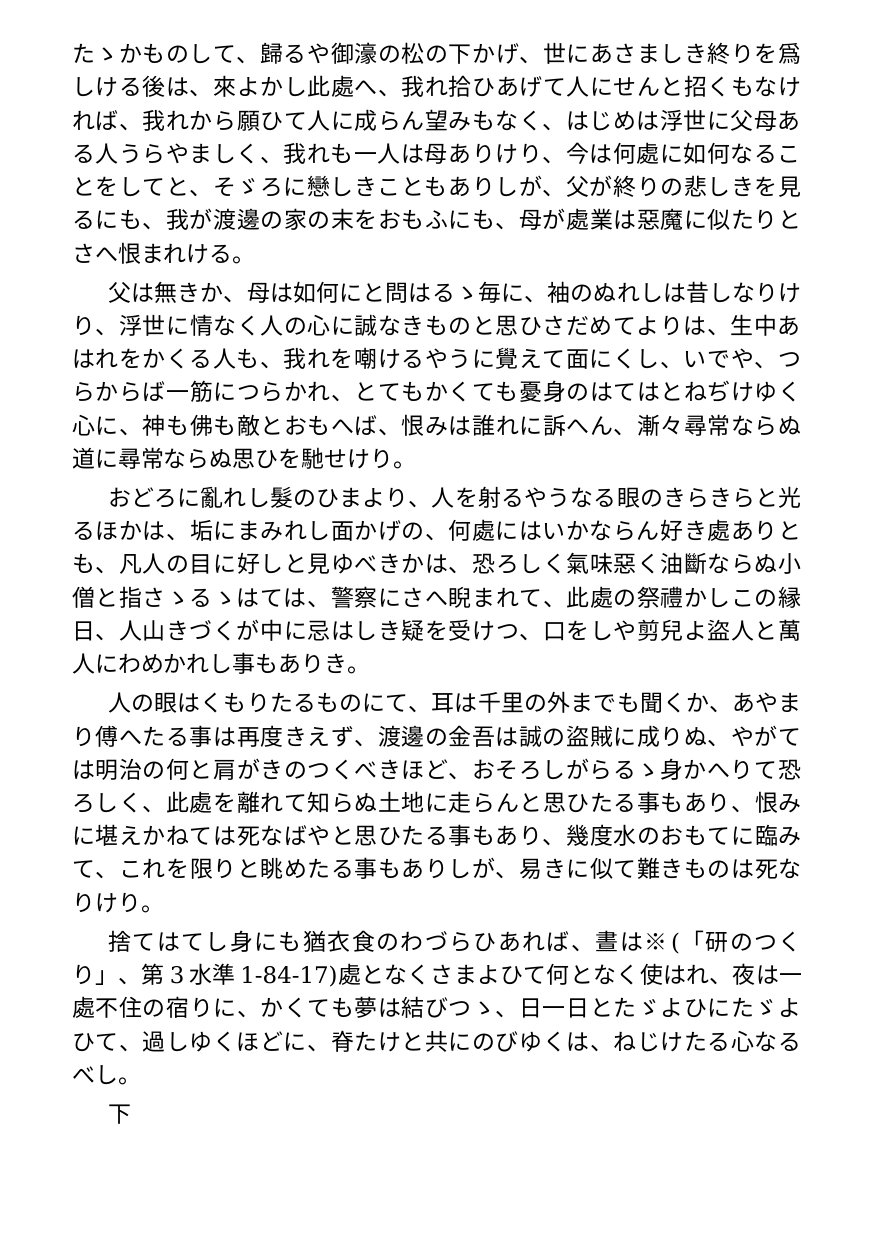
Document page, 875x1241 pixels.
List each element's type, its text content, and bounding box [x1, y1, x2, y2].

text 捨てはてし身にも猶衣食のわづらひあれば、晝は※(「研のつくり」、第3水準1-84-17)處となくさまよひて何となく使はれ、夜は一處不住の宿りに、かくても夢は結びつゝ、日一日とたゞよひにたゞよひて、過しゆくほどに、脊たけと共にのびゆくは、ねじけたる心なるべし。 [72, 924, 802, 1090]
text 下 [72, 1096, 802, 1129]
text 人の眼はくもりたるものにて、耳は千里の外までも聞くか、あやまり傅へたる事は再度きえず、渡邊の金吾は誠の盜賊に成りぬ、やがては明治の何と肩がきのつくべきほど、おそろしがらるゝ身かへりて恐ろしく、此處を離れて知らぬ土地に走らんと思ひたる事もあり、恨みに堪えかねては死なばやと思ひたる事もあり、幾度水のおもてに臨みて、これを限りと眺めたる事もありしが、易きに似て難きものは死なりけり。 [72, 685, 802, 918]
text 父は無きか、母は如何にと問はるゝ毎に、袖のぬれしは昔しなりけり、浮世に情なく人の心に誠なきものと思ひさだめてよりは、生中あはれをかくる人も、我れを嘲けるやうに覺えて面にくし、いでや、つらからば一筋につらかれ、とてもかくても憂身のはてはとねぢけゆく心に、神も佛も敵とおもへば、恨みは誰れに訴へん、漸々尋常ならぬ道に尋常ならぬ思ひを馳せけり。 [72, 274, 802, 474]
text たゝかものして、歸るや御濠の松の下かげ、世にあさましき終りを爲しける後は、來よかし此處へ、我れ拾ひあげて人にせんと招くもなければ、我れから願ひて人に成らん望みもなく、はじめは浮世に父母ある人うらやましく、我れも一人は母ありけり、今は何處に如何なることをしてと、そゞろに戀しきこともありしが、父が終りの悲しきを見るにも、我が渡邊の家の末をおもふにも、母が處業は惡魔に似たりとさへ恨まれける。 [72, 36, 802, 269]
text おどろに亂れし髮のひまより、人を射るやうなる眼のきらきらと光るほかは、垢にまみれし面かげの、何處にはいかならん好き處ありとも、凡人の目に好しと見ゆべきかは、恐ろしく氣味惡く油斷ならぬ小僧と指さゝるゝはては、警察にさへ睨まれて、此處の祭禮かしこの縁日、人山きづくが中に忌はしき疑を受けつ、口をしや剪兒よ盜人と萬人にわめかれし事もありき。 [72, 480, 802, 679]
